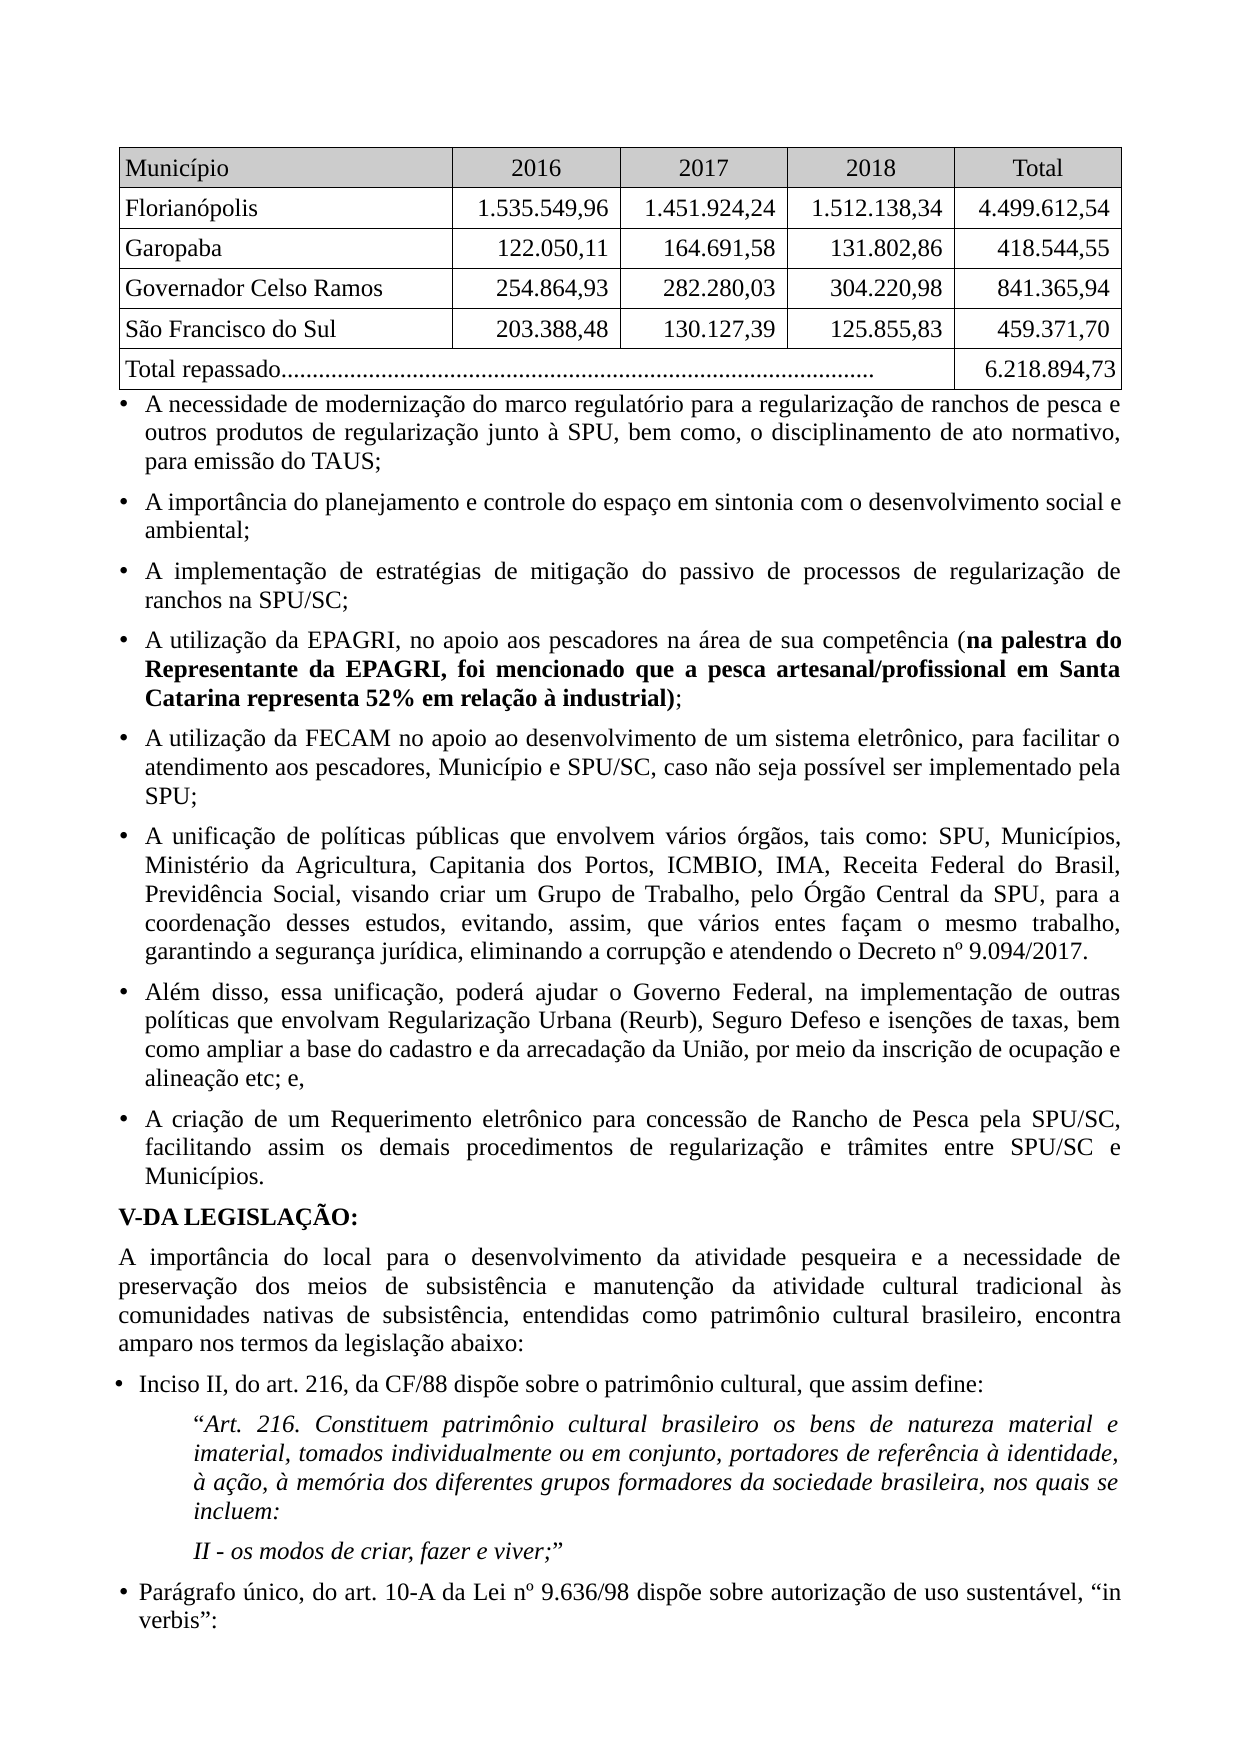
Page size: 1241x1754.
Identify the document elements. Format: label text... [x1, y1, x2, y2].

list “Art. 216. Constituem patrimônio cultural brasileiro os bens de natureza material e imaterial, tomados individualmente ou em conjunto, portadores de referência à identidade, à ação, à memória dos diferentes grupos formadores da sociedade brasileira, nos quais se incluem: [156, 1409, 1122, 1524]
table_cell 4.499.612,54 [955, 188, 1121, 227]
table_cell 418.544,55 [955, 229, 1121, 268]
table_header Município [120, 148, 452, 187]
table_header 2018 [788, 148, 954, 187]
list Parágrafo único, do art. 10-A da Lei nº 9.636/98 dispõe sobre autorização de uso sustentável, “in verbis”: [119, 1577, 1122, 1634]
list Inciso II, do art. 216, da CF/88 dispõe sobre o patrimônio cultural, que assim define: [114, 1369, 1122, 1398]
table_cell 1.451.924,24 [621, 188, 787, 227]
table_cell 125.855,83 [788, 309, 954, 348]
table_header Total [955, 148, 1121, 187]
list A criação de um Requerimento eletrônico para concessão de Rancho de Pesca pela SPU/SC, facilitando assim os demais procedimentos de regularização e trâmites entre SPU/SC e Municípios. [119, 1104, 1122, 1190]
table_cell 122.050,11 [453, 229, 620, 268]
table_cell Total repassado............................................................................................... [120, 349, 954, 389]
text A importância do local para o desenvolvimento da atividade pesqueira e a necessidade de preservação dos meios de subsistência e manutenção da atividade cultural tradicional às comunidades nativas de subsistência, entendidas como patrimônio cultural brasileiro, encontra amparo nos termos da legislação abaixo: [118, 1242, 1122, 1357]
table_cell 254.864,93 [453, 269, 620, 308]
list A unificação de políticas públicas que envolvem vários órgãos, tais como: SPU, Municípios, Ministério da Agricultura, Capitania dos Portos, ICMBIO, IMA, Receita Federal do Brasil, Previdência Social, visando criar um Grupo de Trabalho, pelo Órgão Central da SPU, para a coordenação desses estudos, evitando, assim, que vários entes façam o mesmo trabalho, garantindo a segurança jurídica, eliminando a corrupção e atendendo o Decreto nº 9.094/2017. [119, 821, 1122, 965]
table_cell 6.218.894,73 [955, 349, 1121, 389]
table_cell 131.802,86 [788, 229, 954, 268]
table_cell São Francisco do Sul [120, 309, 452, 348]
list A utilização da EPAGRI, no apoio aos pescadores na área de sua competência (na palestra do Representante da EPAGRI, foi mencionado que a pesca artesanal/profissional em Santa Catarina representa 52% em relação à industrial); [119, 625, 1122, 712]
list II - os modos de criar, fazer e viver;” [156, 1536, 1122, 1565]
table_cell 1.512.138,34 [788, 188, 954, 227]
list Além disso, essa unificação, poderá ajudar o Governo Federal, na implementação de outras políticas que envolvam Regularização Urbana (Reurb), Seguro Defeso e isenções de taxas, bem como ampliar a base do cadastro e da arrecadação da União, por meio da inscrição de ocupação e alineação etc; e, [119, 977, 1122, 1092]
table_cell 1.535.549,96 [453, 188, 620, 227]
table_cell 304.220,98 [788, 269, 954, 308]
list A importância do planejamento e controle do espaço em sintonia com o desenvolvimento social e ambiental; [119, 487, 1122, 544]
list A utilização da FECAM no apoio ao desenvolvimento de um sistema eletrônico, para facilitar o atendimento aos pescadores, Município e SPU/SC, caso não seja possível ser implementado pela SPU; [119, 723, 1122, 809]
table_header 2016 [453, 148, 620, 187]
table_header 2017 [621, 148, 787, 187]
table_cell Florianópolis [120, 188, 452, 227]
table_cell Garopaba [120, 229, 452, 268]
table_cell 164.691,58 [621, 229, 787, 268]
table_cell 459.371,70 [955, 309, 1121, 348]
table_cell 203.388,48 [453, 309, 620, 348]
table_cell 282.280,03 [621, 269, 787, 308]
table_cell 841.365,94 [955, 269, 1121, 308]
table_cell 130.127,39 [621, 309, 787, 348]
list A implementação de estratégias de mitigação do passivo de processos de regularização de ranchos na SPU/SC; [119, 556, 1122, 613]
list A necessidade de modernização do marco regulatório para a regularização de ranchos de pesca e outros produtos de regularização junto à SPU, bem como, o disciplinamento de ato normativo, para emissão do TAUS; [119, 390, 1122, 475]
text V-DA LEGISLAÇÃO: [118, 1202, 1122, 1230]
table_cell Governador Celso Ramos [120, 269, 452, 308]
